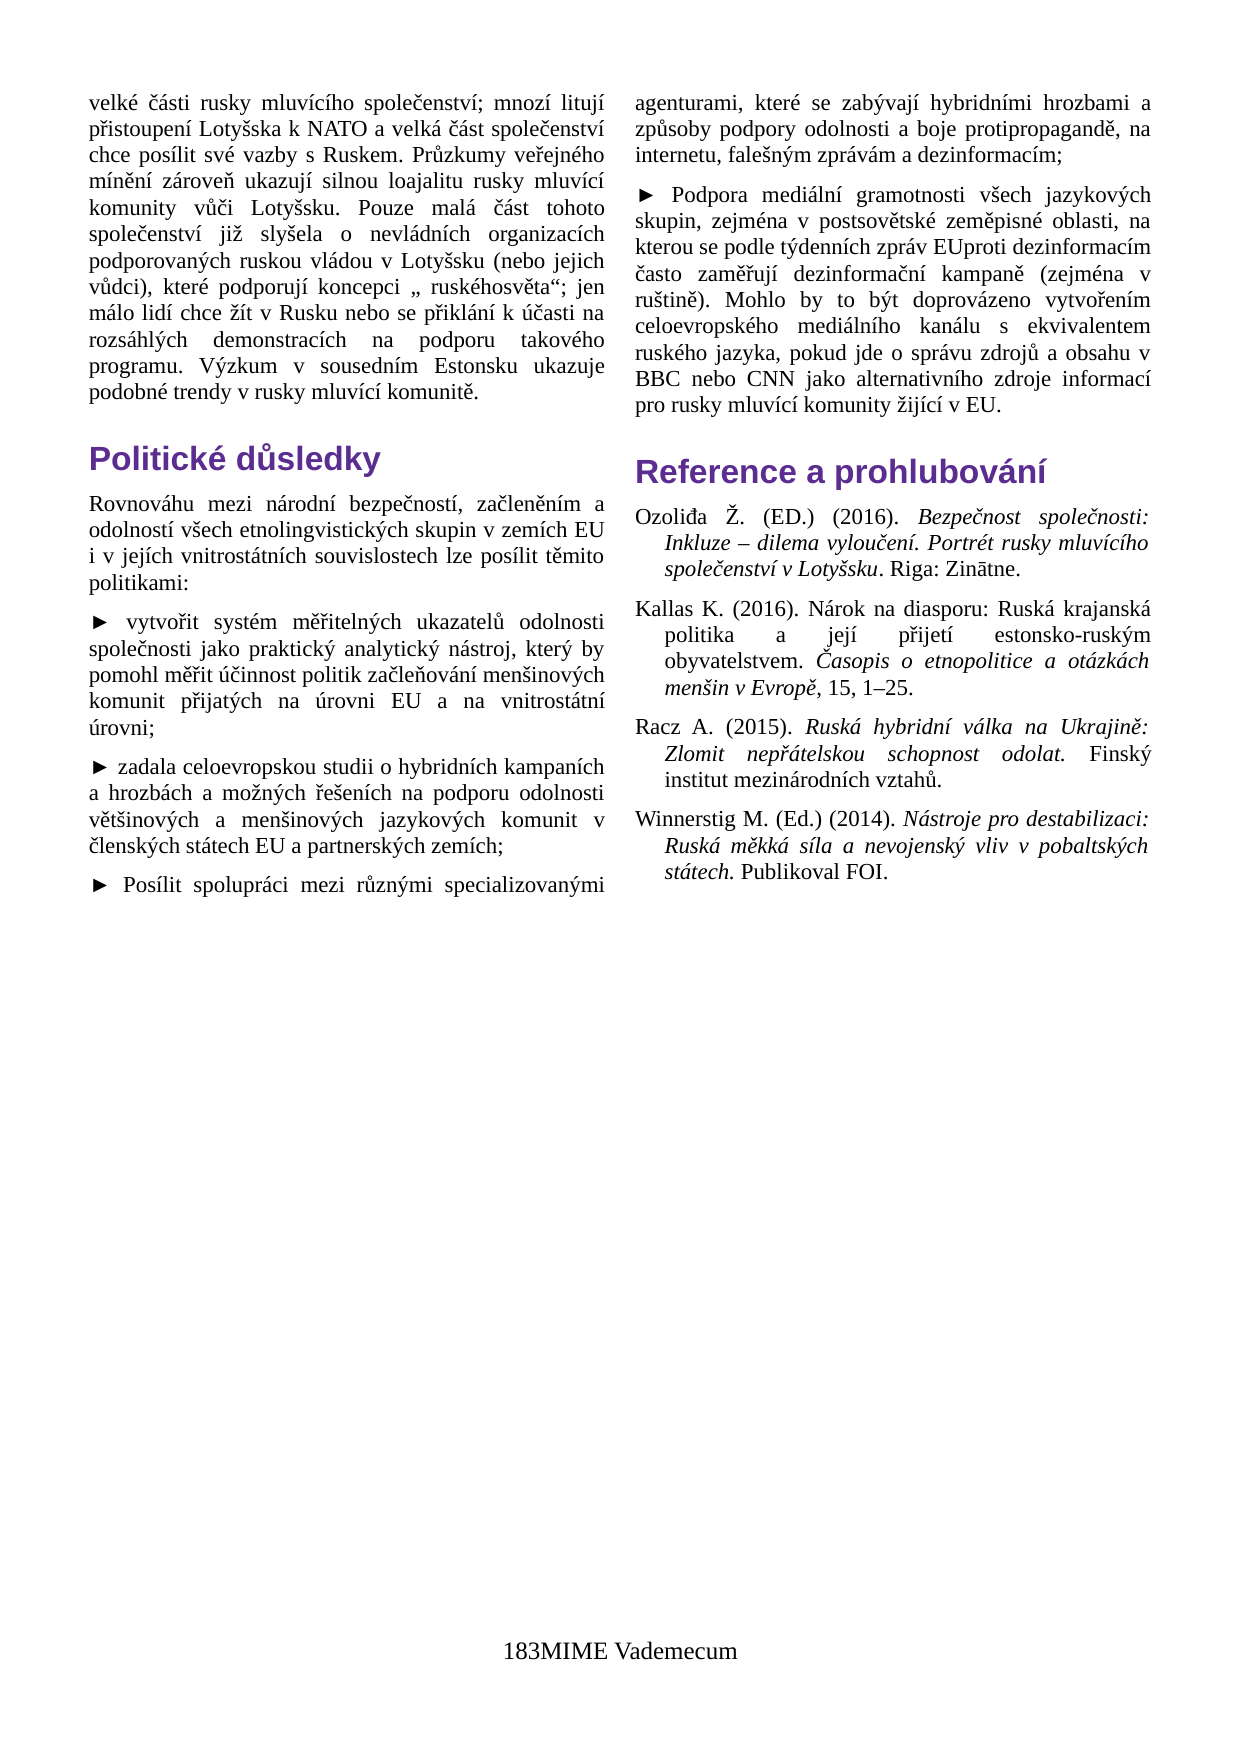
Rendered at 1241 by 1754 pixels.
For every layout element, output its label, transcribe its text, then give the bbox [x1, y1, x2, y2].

text Rovnováhu mezi národní bezpečností, začleněním a odolností všech etnolingvistických skupin v zemích EU i v jejích vnitrostátních souvislostech lze posílit těmito politikami: [88, 490, 605, 595]
text Winnerstig M. (Ed.) (2014). Nástroje pro destabilizaci: Ruská měkká síla a nevojenský vliv v pobaltských státech. Publikoval FOI. [635, 805, 1152, 884]
text Kallas K. (2016). Nárok na diasporu: Ruská krajanská politika a její přijetí estonsko-ruským obyvatelstvem. Časopis o etnopolitice a otázkách menšin v Evropě, 15, 1–25. [635, 595, 1152, 700]
subtitle Reference a prohlubování [635, 452, 1152, 490]
text ► zadala celoevropskou studii o hybridních kampaních a hrozbách a možných řešeních na podporu odolnosti většinových a menšinových jazykových komunit v členských státech EU a partnerských zemích; [88, 753, 605, 858]
text agenturami, které se zabývají hybridními hrozbami a způsoby podpory odolnosti a boje protipropagandě, na internetu, falešným zprávám a dezinformacím; [635, 88, 1152, 168]
text ► Podpora mediální gramotnosti všech jazykových skupin, zejména v postsovětské zeměpisné oblasti, na kterou se podle týdenních zpráv EUproti dezinformacím často zaměřují dezinformační kampaně (zejména v ruštině). Mohlo by to být doprovázeno vytvořením celoevropského mediálního kanálu s ekvivalentem ruského jazyka, pokud jde o správu zdrojů a obsahu v BBC nebo CNN jako alternativního zdroje informací pro rusky mluvící komunity žijící v EU. [635, 181, 1152, 418]
subtitle Politické důsledky [88, 439, 605, 477]
text Racz A. (2015). Ruská hybridní válka na Ukrajině: Zlomit nepřátelskou schopnost odolat. Finský institut mezinárodních vztahů. [635, 713, 1152, 792]
text ► Posílit spolupráci mezi různými specializovanými [88, 871, 605, 898]
text ► vytvořit systém měřitelných ukazatelů odolnosti společnosti jako praktický analytický nástroj, který by pomohl měřit účinnost politik začleňování menšinových komunit přijatých na úrovni EU a na vnitrostátní úrovni; [88, 608, 605, 740]
text Ozoliđa Ž. (ED.) (2016). Bezpečnost společnosti: Inkluze – dilema vyloučení. Portrét rusky mluvícího společenství v Lotyšsku. Riga: Zinātne. [635, 503, 1152, 582]
text velké části rusky mluvícího společenství; mnozí litují přistoupení Lotyšska k NATO a velká část společenství chce posílit své vazby s Ruskem. Průzkumy veřejného mínění zároveň ukazují silnou loajalitu rusky mluvící komunity vůči Lotyšsku. Pouze malá část tohoto společenství již slyšela o nevládních organizacích podporovaných ruskou vládou v Lotyšsku (nebo jejich vůdci), které podporují koncepci „ ruskéhosvěta“; jen málo lidí chce žít v Rusku nebo se přiklání k účasti na rozsáhlých demonstracích na podporu takového programu. Výzkum v sousedním Estonsku ukazuje podobné trendy v rusky mluvící komunitě. [88, 88, 605, 405]
